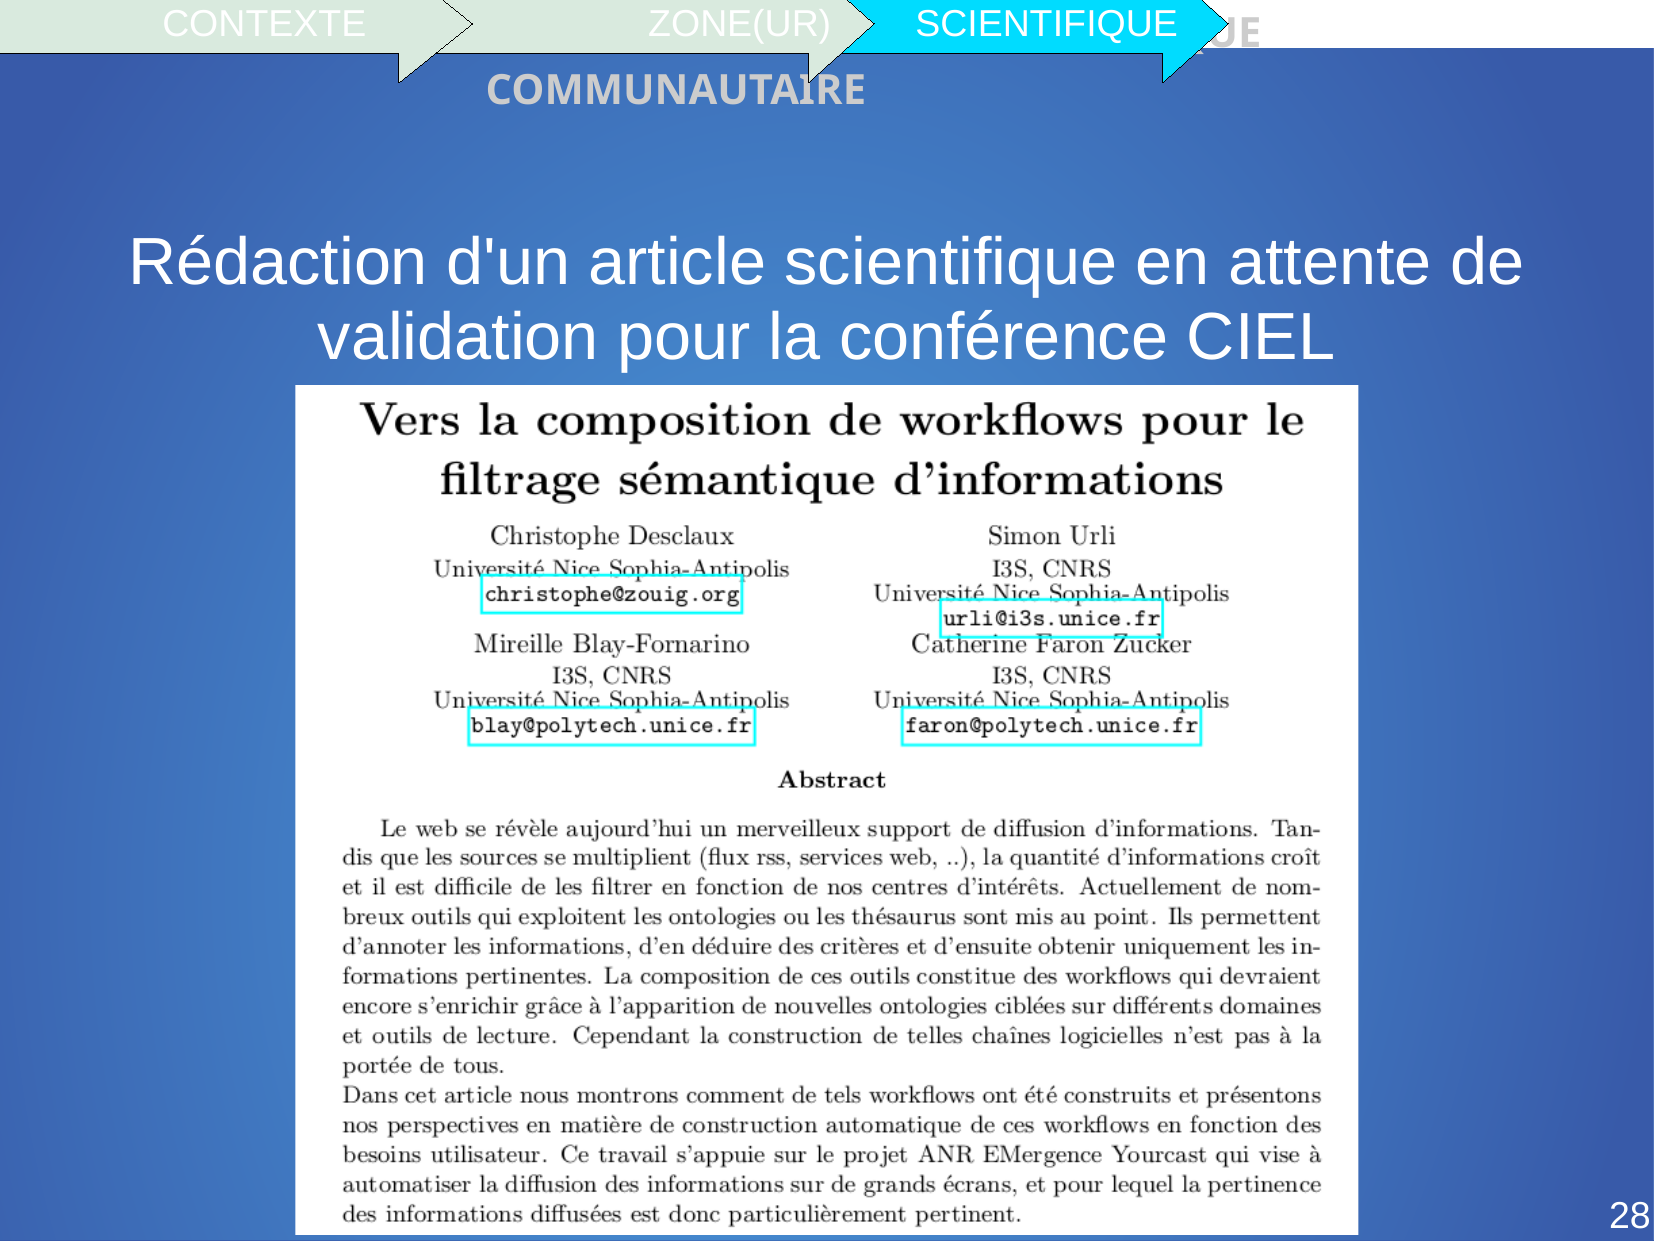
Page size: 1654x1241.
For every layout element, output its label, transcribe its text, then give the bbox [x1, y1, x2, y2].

picture [781, 79, 788, 92]
list Rédaction d'un article scientifique en attente de validation pour la conférence CIEL [82, 224, 1571, 1043]
text_box CONTEXTE [0, 0, 473, 83]
text_box ZONE(UR) [436, 0, 875, 83]
text_box SCIENTIFIQUE [842, 0, 1229, 83]
picture [825, 79, 833, 87]
picture [0, 48, 1654, 1241]
